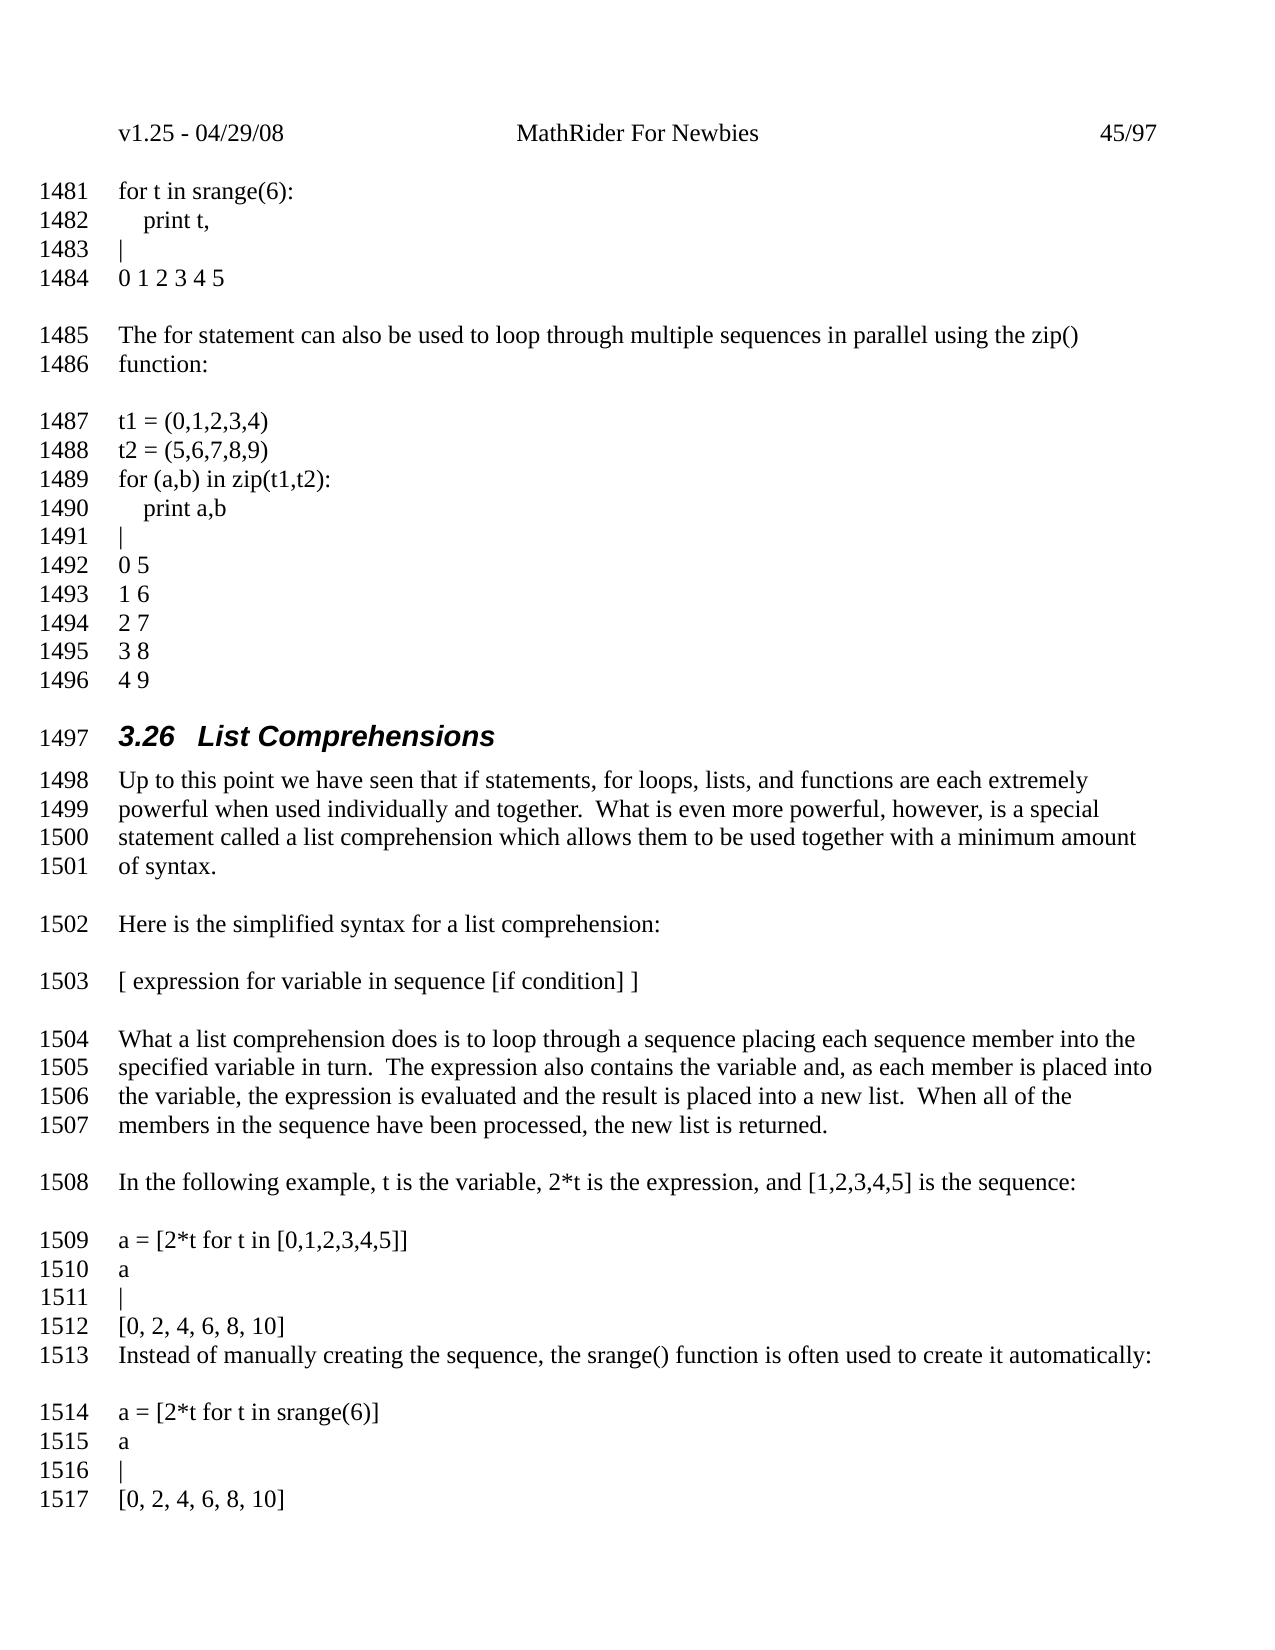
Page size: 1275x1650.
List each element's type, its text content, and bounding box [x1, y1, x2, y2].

text | [118, 1282, 1157, 1311]
text Here is the simplified syntax for a list comprehension: [118, 909, 1157, 937]
text t2 = (5,6,7,8,9) [118, 435, 1157, 464]
text What a list comprehension does is to loop through a sequence placing each sequence member into the specified variable in turn. The expression also contains the variable and, as each member is placed into the variable, the expression is evaluated and the result is placed into a new list. When all of the members in the sequence have been processed, the new list is returned. [118, 1024, 1157, 1139]
text 1 6 [118, 579, 1157, 608]
text 2 7 [118, 608, 1157, 636]
text | [118, 234, 1157, 263]
text t1 = (0,1,2,3,4) [118, 406, 1157, 435]
text [0, 2, 4, 6, 8, 10] [118, 1484, 1157, 1512]
text 3 8 [118, 636, 1157, 665]
text Up to this point we have seen that if statements, for loops, lists, and functions are each extremely powerful when used individually and together. What is even more powerful, however, is a special statement called a list comprehension which allows them to be used together with a minimum amount of syntax. [118, 765, 1157, 880]
text a [118, 1254, 1157, 1282]
text The for statement can also be used to loop through multiple sequences in parallel using the zip() function: [118, 320, 1157, 378]
text In the following example, t is the variable, 2*t is the expression, and [1,2,3,4,5] is the sequence: [118, 1167, 1157, 1196]
text | [118, 1455, 1157, 1484]
text | [118, 521, 1157, 550]
text 0 1 2 3 4 5 [118, 263, 1157, 291]
text print a,b [118, 493, 1157, 521]
text [ expression for variable in sequence [if condition] ] [118, 966, 1157, 995]
text print t, [118, 205, 1157, 234]
text [0, 2, 4, 6, 8, 10] [118, 1311, 1157, 1340]
text 4 9 [118, 665, 1157, 694]
text a [118, 1426, 1157, 1455]
text Instead of manually creating the sequence, the srange() function is often used to create it automatically: [118, 1340, 1157, 1369]
text for (a,b) in zip(t1,t2): [118, 464, 1157, 493]
text for t in srange(6): [118, 176, 1157, 205]
subtitle List Comprehensions [118, 719, 1157, 752]
text 0 5 [118, 550, 1157, 579]
text a = [2*t for t in [0,1,2,3,4,5]] [118, 1225, 1157, 1254]
text a = [2*t for t in srange(6)] [118, 1397, 1157, 1426]
